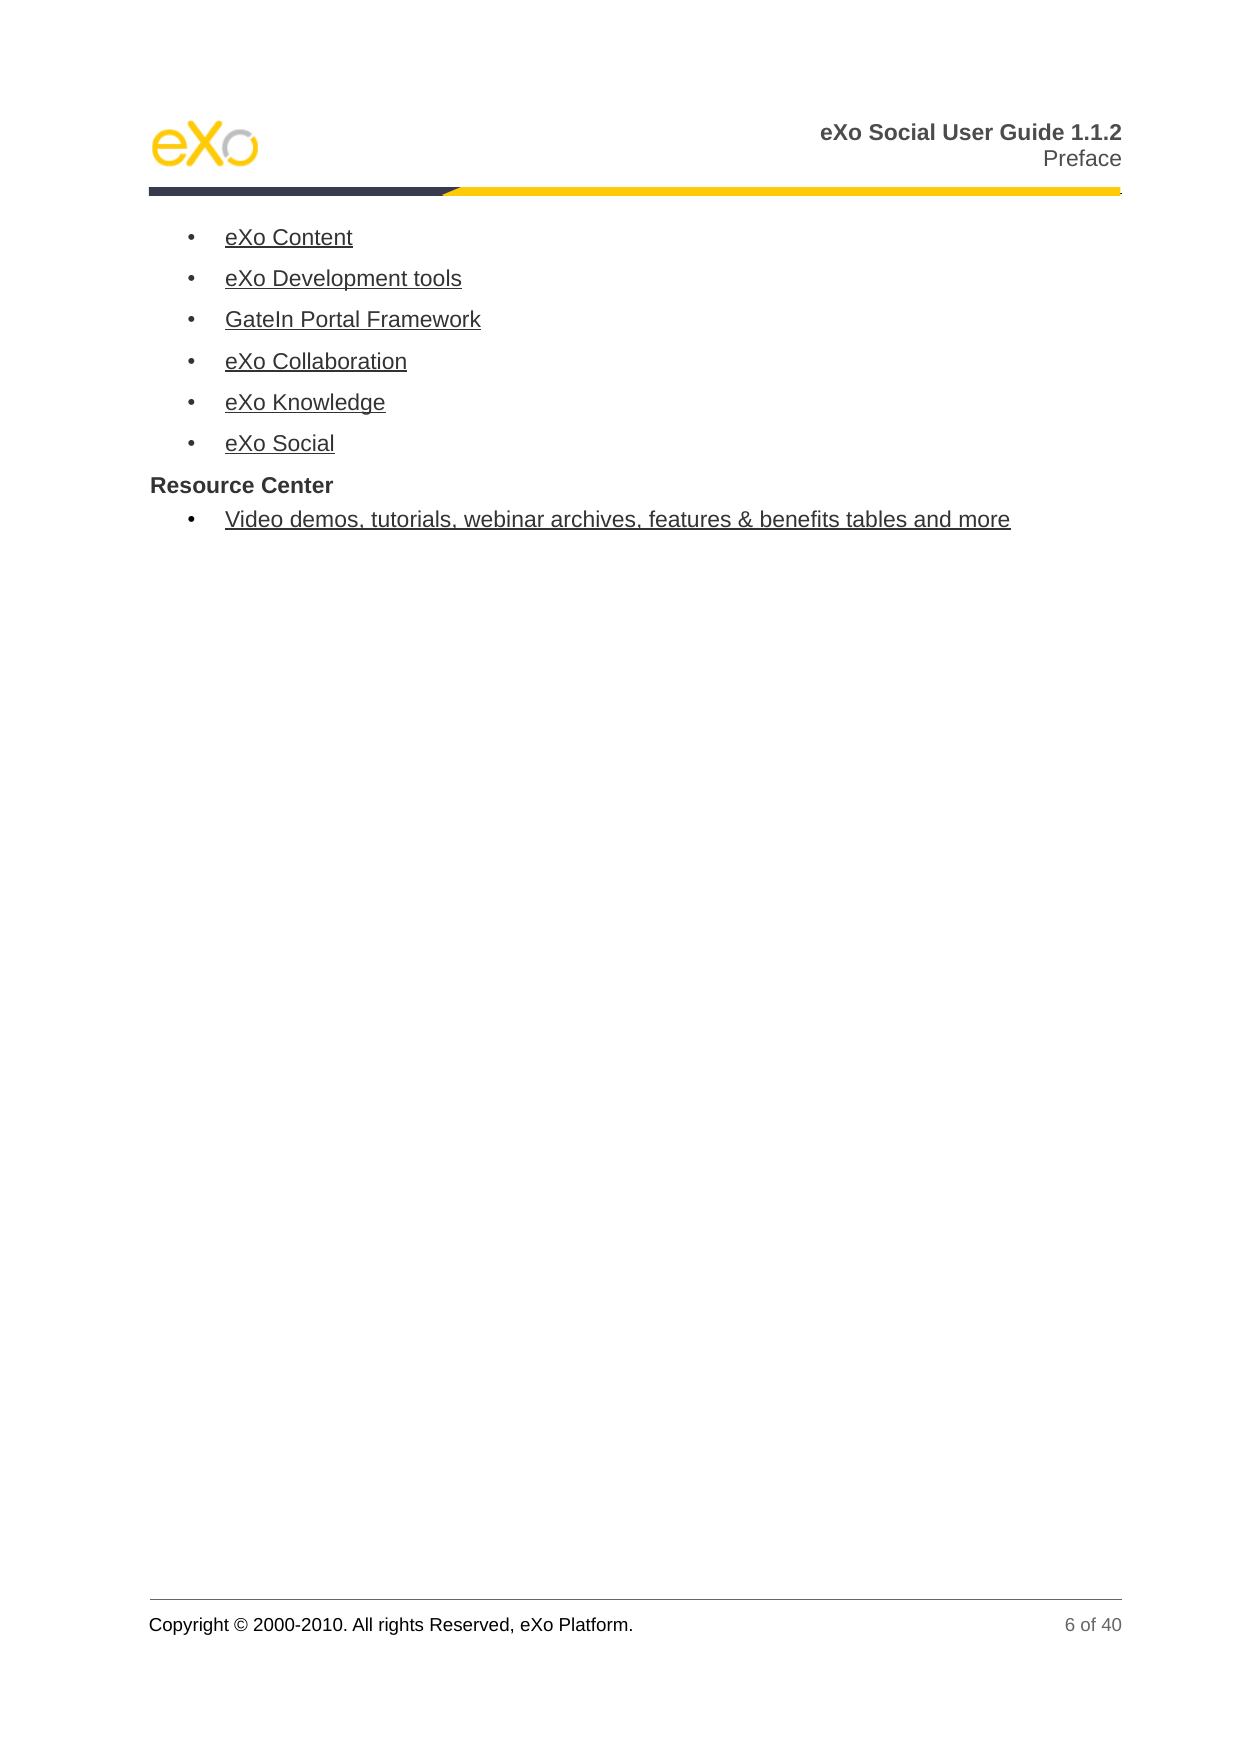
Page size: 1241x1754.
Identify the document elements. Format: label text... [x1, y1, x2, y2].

list Video demos, tutorials, webinar archives, features & benefits tables and more [187, 506, 1122, 532]
list eXo Content [187, 223, 1122, 250]
list Resource Center [112, 472, 1122, 498]
list eXo Collaboration [187, 348, 1122, 374]
picture [152, 120, 259, 167]
list eXo Development tools [187, 265, 1122, 291]
picture [148, 187, 1121, 196]
list GateIn Portal Framework [187, 306, 1122, 333]
list eXo Social [187, 430, 1122, 457]
list eXo Knowledge [187, 389, 1122, 415]
